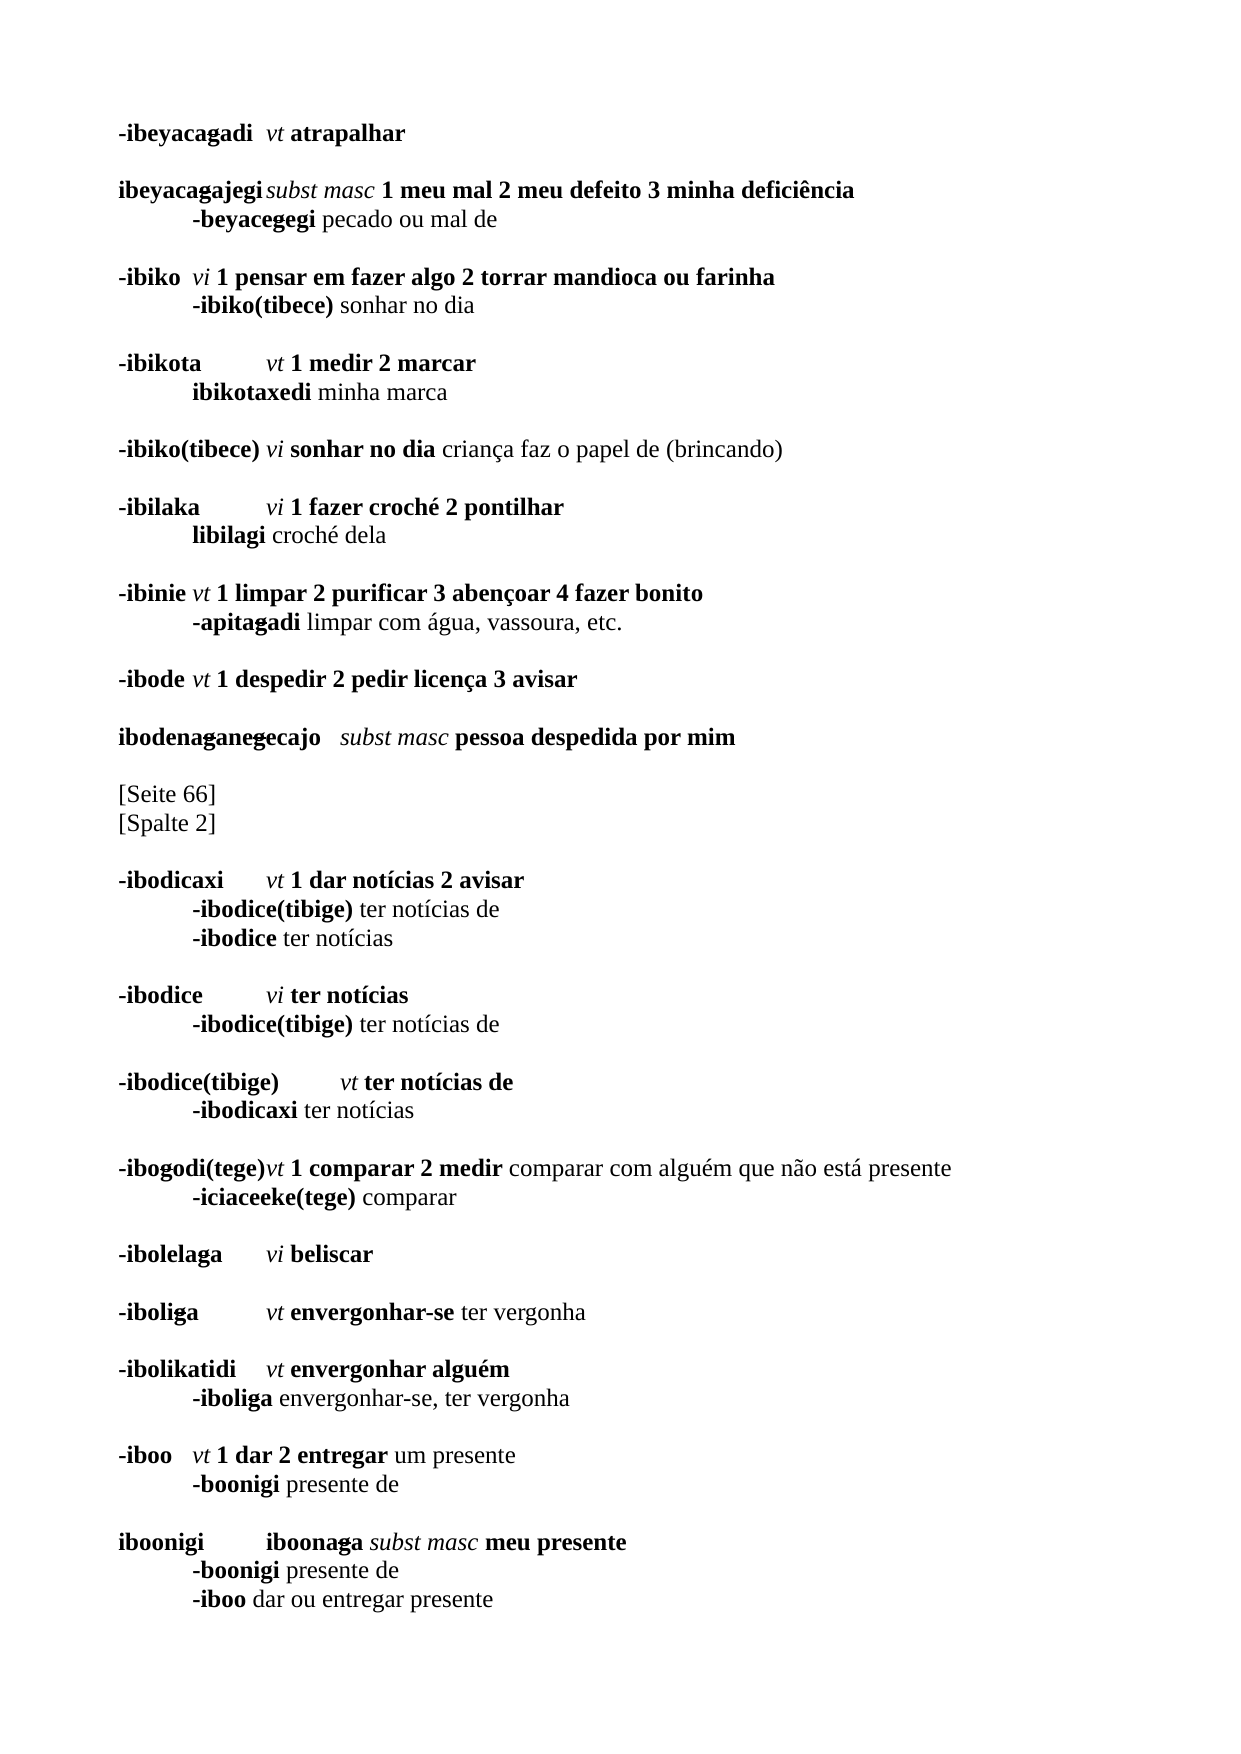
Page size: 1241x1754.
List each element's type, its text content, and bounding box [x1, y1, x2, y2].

text -iboo vt 1 dar 2 entregar um presente [118, 1441, 1240, 1469]
text -ibolelaga vi beliscar [118, 1239, 1240, 1268]
text -ibodice(tibige) ter notícias de [118, 1009, 1240, 1038]
text -ibikota vt 1 medir 2 marcar [118, 348, 1240, 377]
text -boonigi presente de [118, 1556, 1240, 1584]
text libilagi croché dela [118, 521, 1240, 549]
text -ibodice ter notícias [118, 923, 1240, 952]
text -ibode vt 1 despedir 2 pedir licença 3 avisar [118, 664, 1240, 693]
text -ibiko vi 1 pensar em fazer algo 2 torrar mandioca ou farinha [118, 262, 1240, 291]
text -ibodice(tibige) ter notícias de [118, 894, 1240, 923]
text -ibodice(tibige) vt ter notícias de [118, 1067, 1240, 1096]
text -ibolikatidi vt envergonhar alguém [118, 1354, 1240, 1383]
text [Seite 66] [118, 779, 1240, 808]
text ibodenaganegecajo subst masc pessoa despedida por mim [118, 722, 1240, 751]
text -iboliga envergonhar-se, ter vergonha [118, 1383, 1240, 1412]
text -ibodicaxi ter notícias [118, 1096, 1240, 1124]
text -boonigi presente de [118, 1469, 1240, 1498]
text -ibeyacagadi vt atrapalhar [118, 118, 1240, 147]
text -ibodice vi ter notícias [118, 981, 1240, 1009]
text ibikotaxedi minha marca [118, 377, 1240, 406]
text -ibinie vt 1 limpar 2 purificar 3 abençoar 4 fazer bonito [118, 578, 1240, 607]
text -ibilaka vi 1 fazer croché 2 pontilhar [118, 492, 1240, 521]
text -iboliga vt envergonhar-se ter vergonha [118, 1297, 1240, 1326]
text -iciaceeke(tege) comparar [118, 1182, 1240, 1211]
text ibeyacagajegi subst masc 1 meu mal 2 meu defeito 3 minha deficiência [118, 176, 1240, 204]
text -iboo dar ou entregar presente [118, 1584, 1240, 1613]
text -apitagadi limpar com água, vassoura, etc. [118, 607, 1240, 636]
text -ibiko(tibece) vi sonhar no dia criança faz o papel de (brincando) [118, 434, 1240, 463]
text [Spalte 2] [118, 808, 1240, 837]
text iboonigi iboonaga subst masc meu presente [118, 1527, 1240, 1556]
text -ibodicaxi vt 1 dar notícias 2 avisar [118, 866, 1240, 894]
text -ibogodi(tege) vt 1 comparar 2 medir comparar com alguém que não está presente [118, 1153, 1240, 1182]
text -ibiko(tibece) sonhar no dia [118, 291, 1240, 319]
text -beyacegegi pecado ou mal de [118, 204, 1240, 233]
